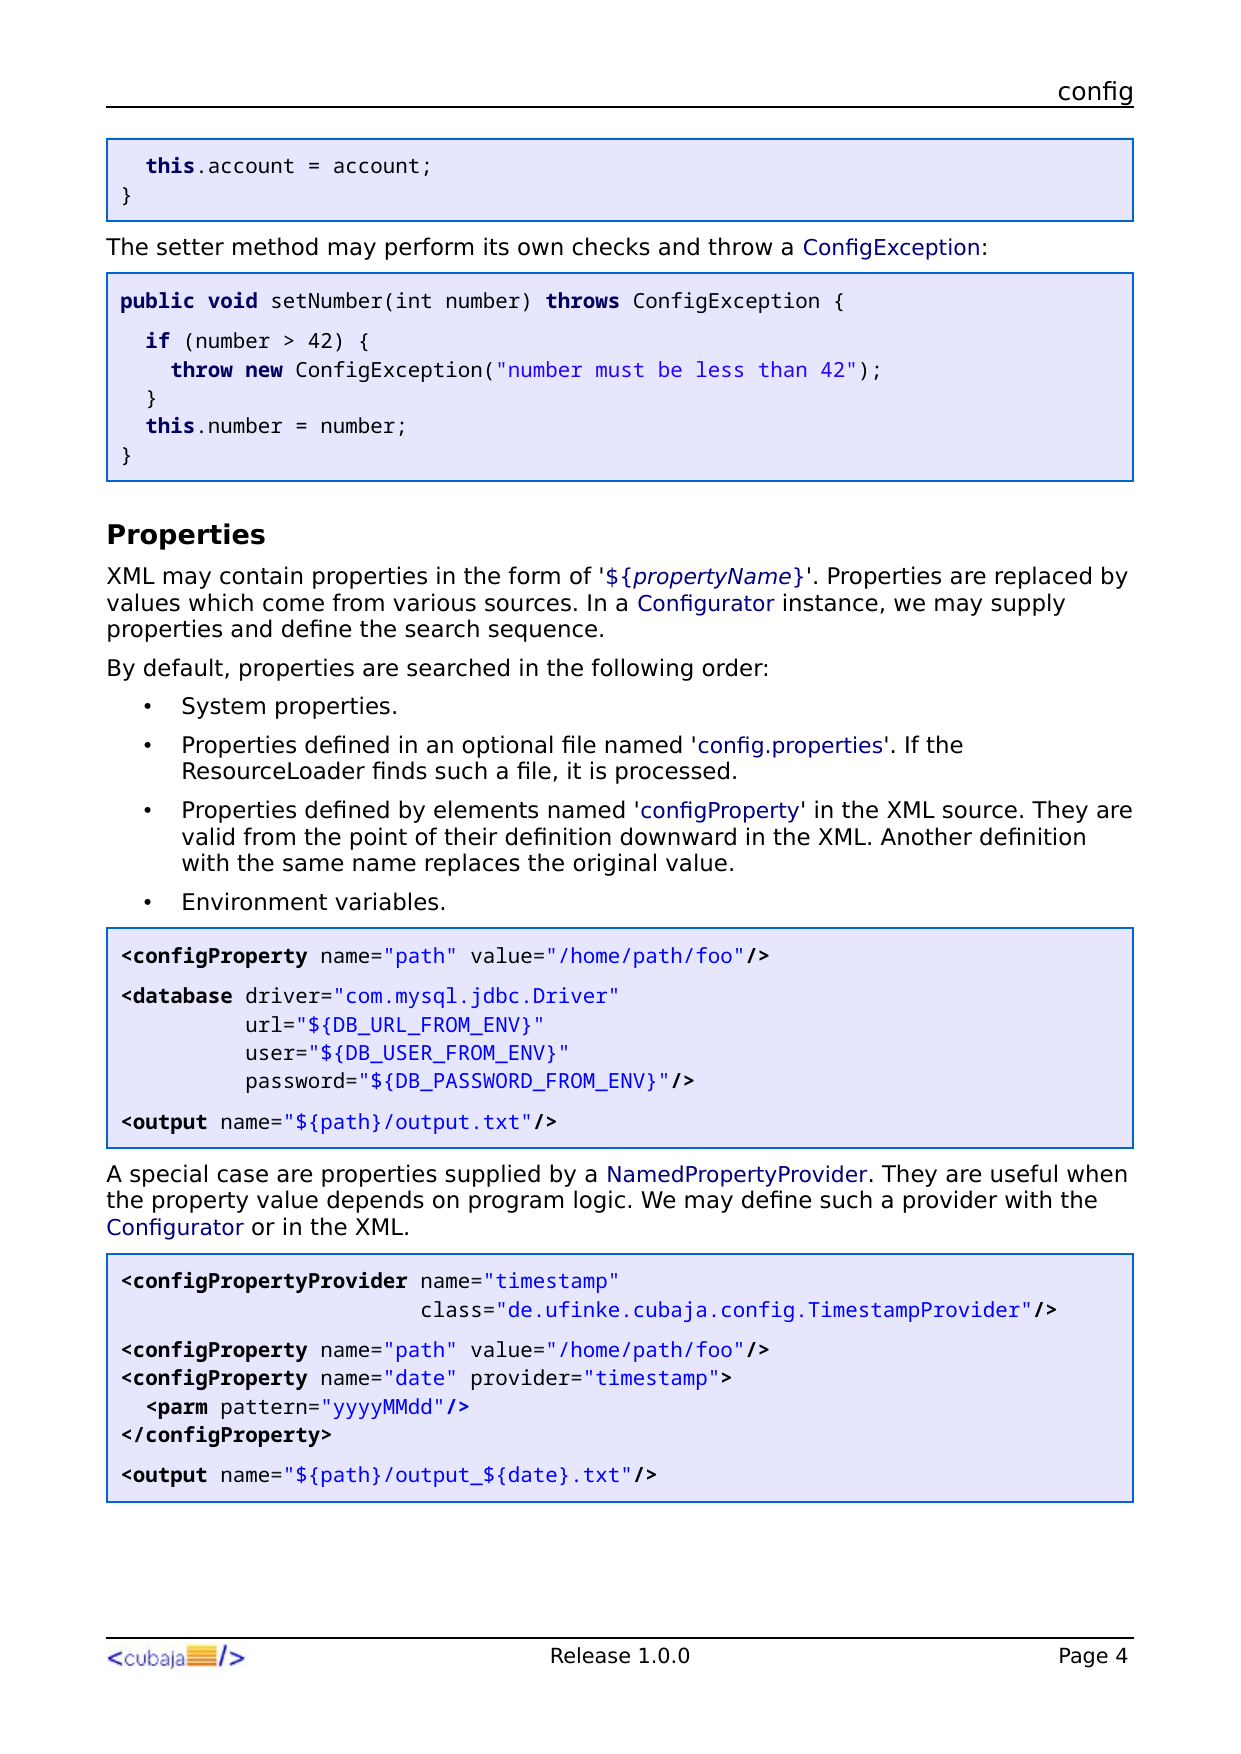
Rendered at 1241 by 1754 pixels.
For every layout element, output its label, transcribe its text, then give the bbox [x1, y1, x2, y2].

list Environment variables. [144, 889, 1134, 915]
list System properties. [144, 693, 1134, 720]
text By default, properties are searched in the following order: [106, 655, 1134, 682]
picture [106, 1642, 246, 1672]
text if (number > 42) { throw new ConfigException("number must be less than 42"); } this.number = number; } [108, 312, 1132, 480]
subtitle Properties [106, 519, 1134, 551]
text public void setNumber(int number) throws ConfigException { [108, 274, 1132, 312]
text this.account = account; } [108, 140, 1132, 220]
text The setter method may perform its own checks and throw a ConfigException: [106, 234, 1134, 261]
text XML may contain properties in the form of '${propertyName}'. Properties are replaced by values which come from various sources. In a Configurator instance, we may supply properties and define the search sequence. [106, 563, 1134, 643]
text A special case are properties supplied by a NamedPropertyProvider. They are useful when the property value depends on program logic. We may define such a provider with the Configurator or in the XML. [106, 1161, 1134, 1241]
list Properties defined by elements named 'configProperty' in the XML source. They are valid from the point of their definition downward in the XML. Another definition with the same name replaces the original value. [144, 797, 1134, 877]
list Properties defined in an optional file named 'config.properties'. If the ResourceLoader finds such a file, it is processed. [144, 732, 1134, 785]
text <configProperty name="path" value="/home/path/foo"/> <configProperty name="date" provider="timestamp"> <parm pattern="yyyyMMdd"/> </configProperty> [108, 1321, 1132, 1447]
text <output name="${path}/output_${date}.txt"/> [108, 1447, 1132, 1501]
text <configPropertyProvider name="timestamp" class="de.ufinke.cubaja.config.TimestampProvider"/> [108, 1255, 1132, 1321]
text <database driver="com.mysql.jdbc.Driver" url="${DB_URL_FROM_ENV}" user="${DB_USER_FROM_ENV}" password="${DB_PASSWORD_FROM_ENV}"/> [108, 967, 1132, 1093]
text <output name="${path}/output.txt"/> [108, 1093, 1132, 1147]
text <configProperty name="path" value="/home/path/foo"/> [108, 929, 1132, 967]
